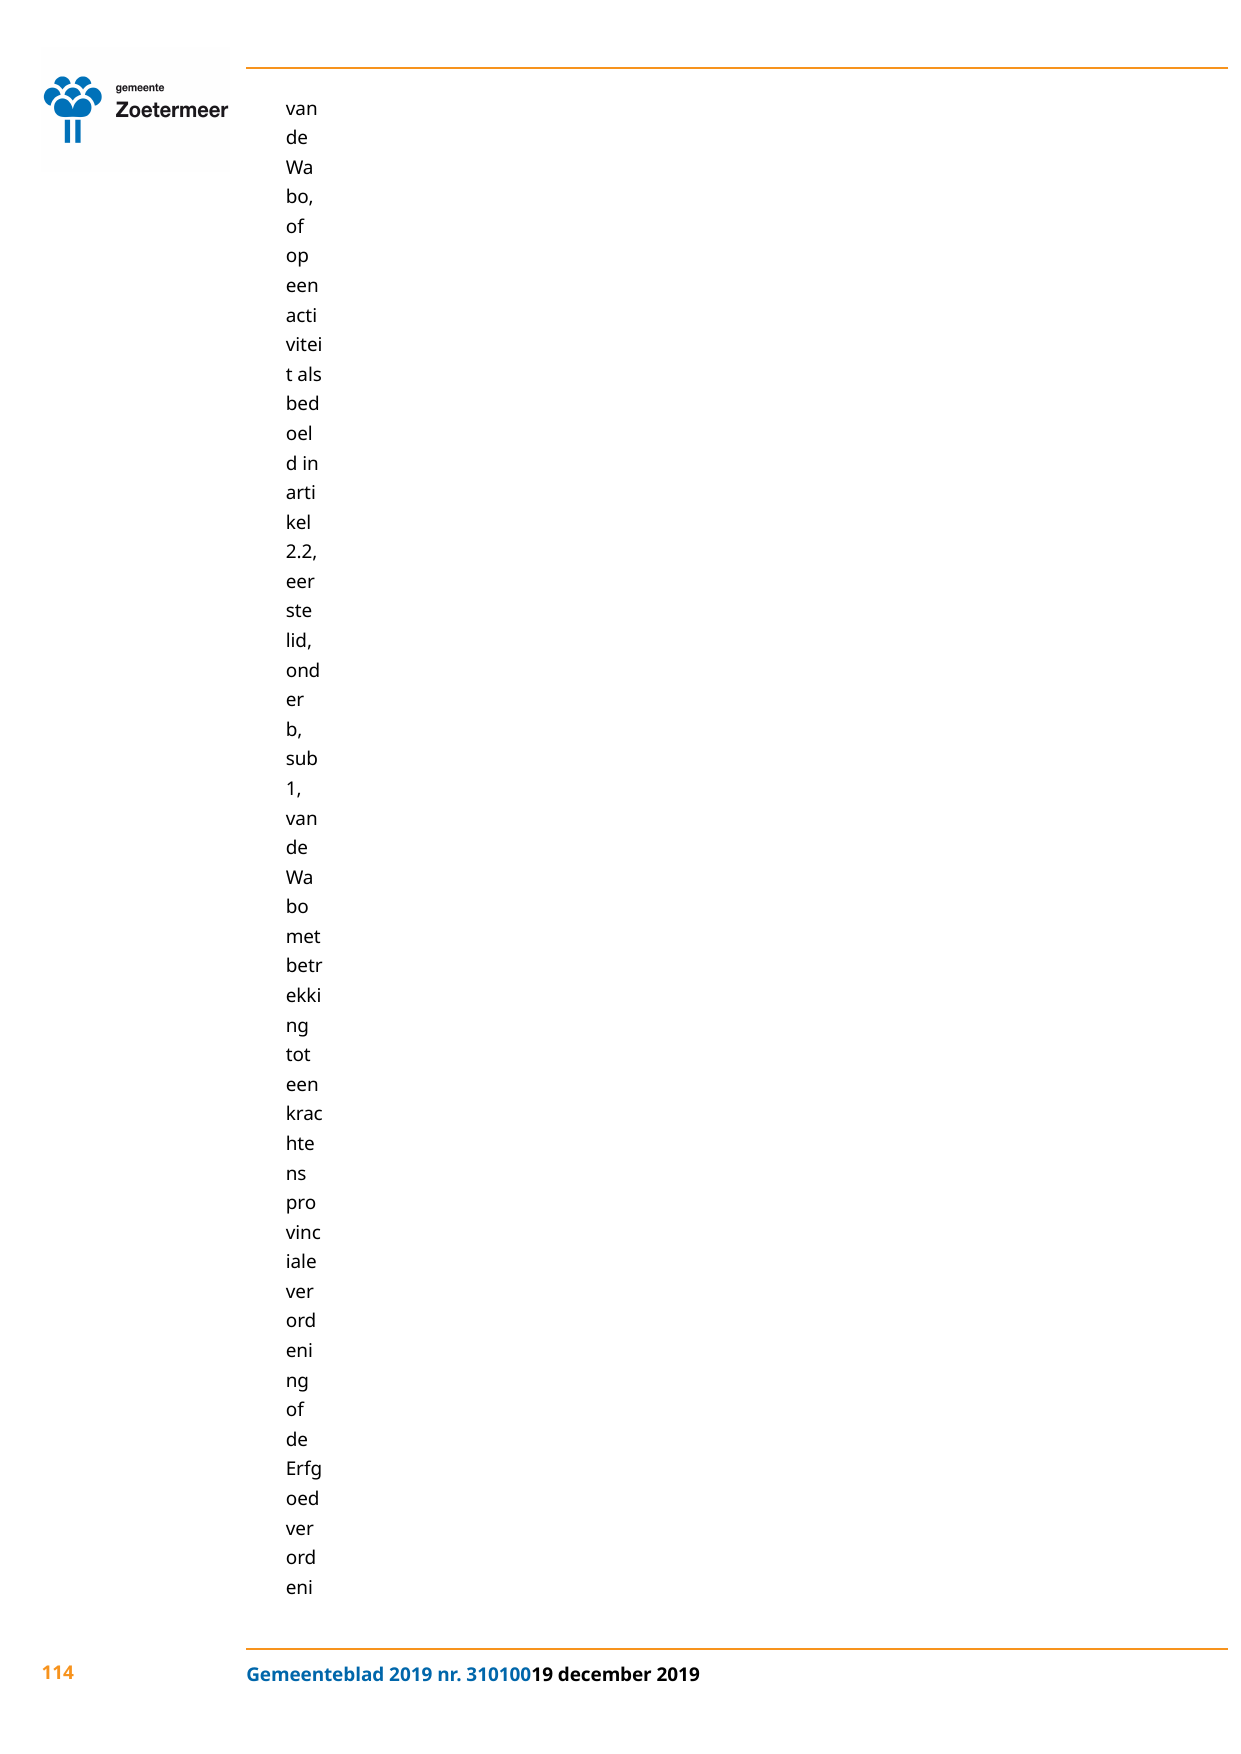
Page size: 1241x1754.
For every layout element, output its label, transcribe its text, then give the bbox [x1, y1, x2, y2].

table_cell [248, 95, 286, 1600]
table_cell [323, 95, 361, 1600]
table_cell van de Wabo, of op een activiteit als bedoeld in artikel 2.2, eerste lid, onder b, sub 1, van de Wabo met betrekking tot een krachtens provinciale verordening of de Erfgoedverordeni [286, 95, 323, 1600]
picture [41, 47, 231, 172]
table_cell [361, 95, 398, 1600]
